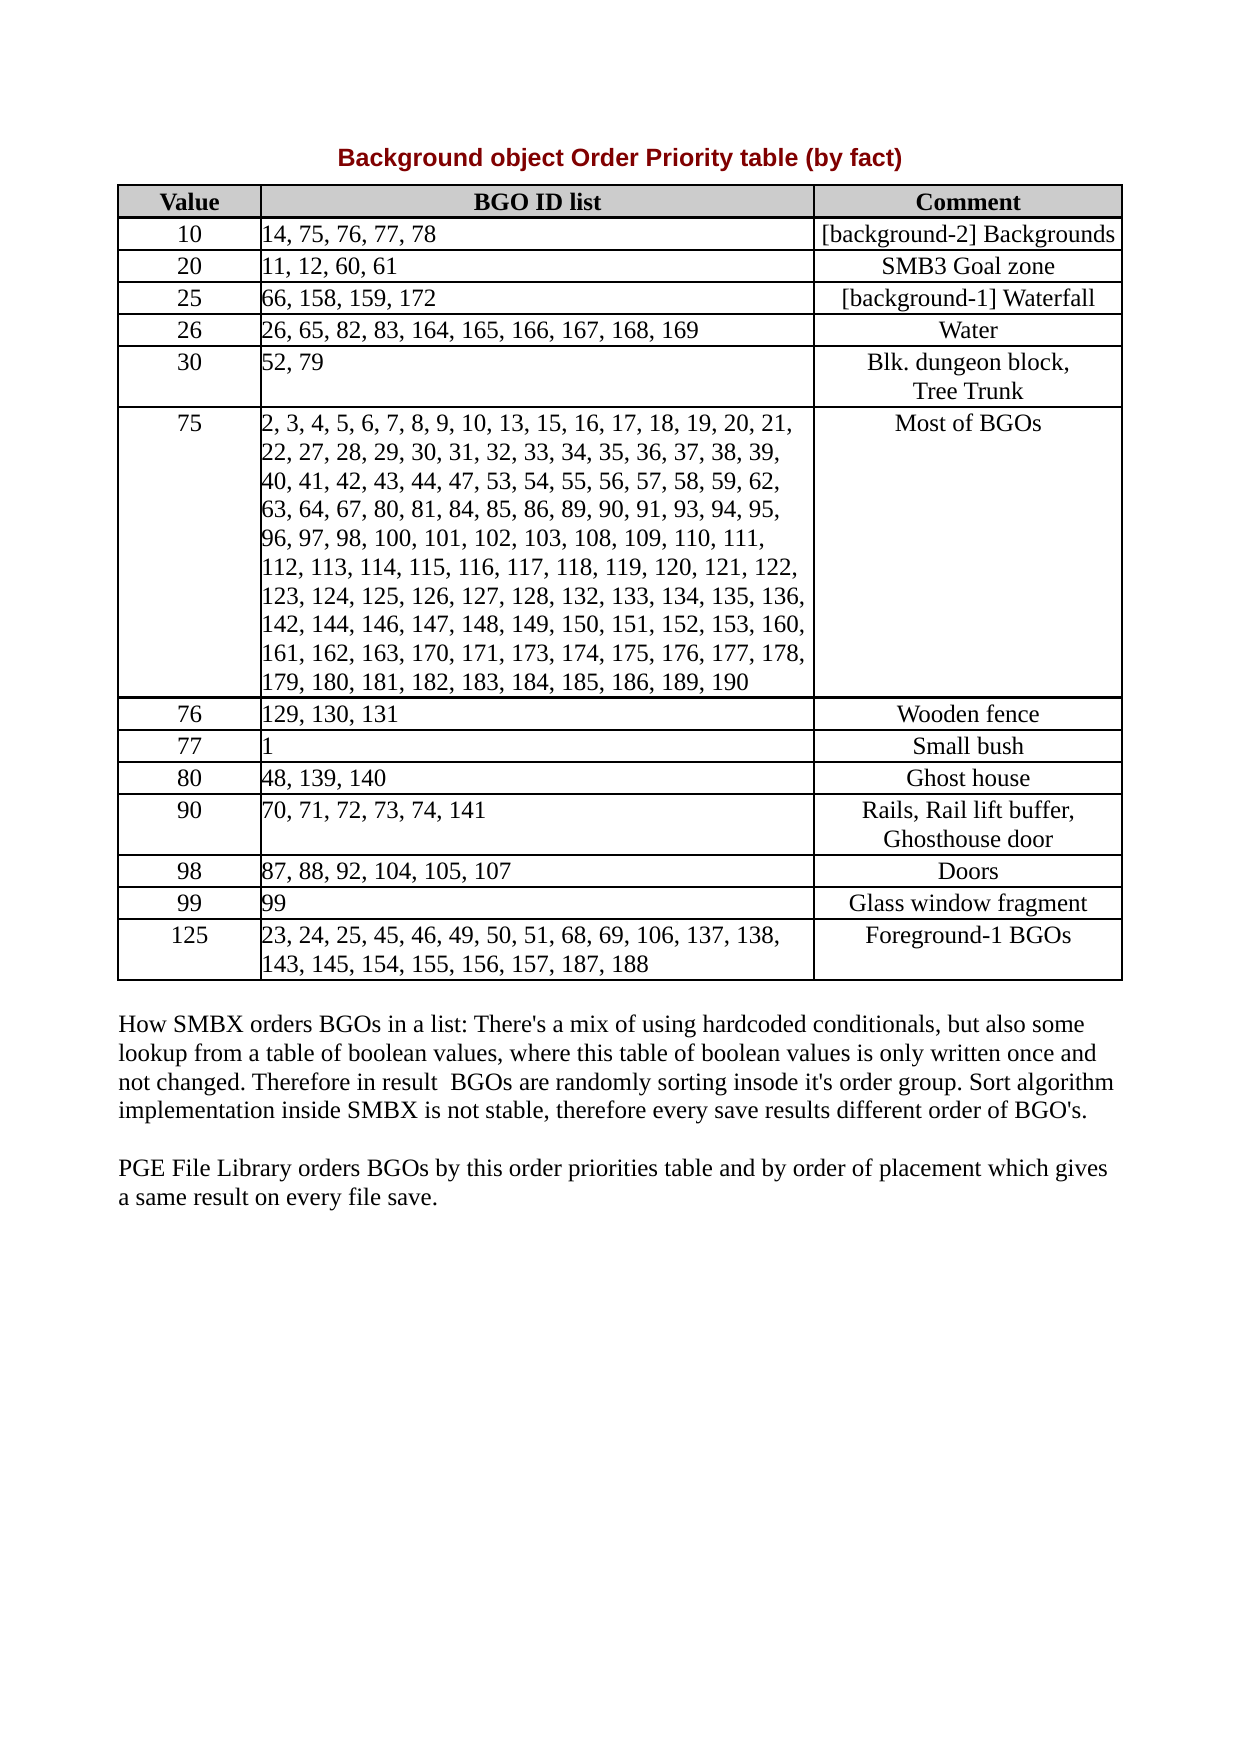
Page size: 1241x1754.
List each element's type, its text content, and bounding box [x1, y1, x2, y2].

text How SMBX orders BGOs in a list: There's a mix of using hardcoded conditionals, but also some lookup from a table of boolean values, where this table of boolean values is only written once and not changed. Therefore in result BGOs are randomly sorting insode it's order group. Sort algorithm implementation inside SMBX is not stable, therefore every save results different order of BGO's. [118, 1009, 1122, 1124]
table_header Value [119, 186, 260, 216]
table_cell 26, 65, 82, 83, 164, 165, 166, 167, 168, 169 [262, 315, 813, 345]
table_cell Small bush [815, 731, 1121, 761]
table_cell 70, 71, 72, 73, 74, 141 [262, 795, 813, 853]
table_cell 77 [119, 731, 260, 761]
table_cell Doors [815, 856, 1121, 886]
table_cell [background-1] Waterfall [815, 283, 1121, 313]
table_cell 66, 158, 159, 172 [262, 283, 813, 313]
table_header Comment [815, 186, 1121, 216]
table_cell 125 [119, 920, 260, 978]
table_cell 2, 3, 4, 5, 6, 7, 8, 9, 10, 13, 15, 16, 17, 18, 19, 20, 21, 22, 27, 28, 29, 30, 31, 32, 33, 34, 35, 36, 37, 38, 39, 40, 41, 42, 43, 44, 47, 53, 54, 55, 56, 57, 58, 59, 62, 63, 64, 67, 80, 81, 84, 85, 86, 89, 90, 91, 93, 94, 95, 96, 97, 98, 100, 101, 102, 103, 108, 109, 110, 111, 112, 113, 114, 115, 116, 117, 118, 119, 120, 121, 122, 123, 124, 125, 126, 127, 128, 132, 133, 134, 135, 136, 142, 144, 146, 147, 148, 149, 150, 151, 152, 153, 160, 161, 162, 163, 170, 171, 173, 174, 175, 176, 177, 178, 179, 180, 181, 182, 183, 184, 185, 186, 189, 190 [262, 408, 813, 696]
table_cell [background-2] Backgrounds [815, 219, 1121, 248]
text PGE File Library orders BGOs by this order priorities table and by order of placement which gives a same result on every file save. [118, 1153, 1122, 1211]
table_cell Water [815, 315, 1121, 345]
table_cell 98 [119, 856, 260, 886]
table_cell 90 [119, 795, 260, 853]
table_cell 14, 75, 76, 77, 78 [262, 219, 813, 248]
table_cell Glass window fragment [815, 888, 1121, 918]
table_cell Foreground-1 BGOs [815, 920, 1121, 978]
table_cell 99 [119, 888, 260, 918]
table_cell 87, 88, 92, 104, 105, 107 [262, 856, 813, 886]
table_cell 26 [119, 315, 260, 345]
table_cell 25 [119, 283, 260, 313]
table_cell 80 [119, 763, 260, 793]
table_cell 11, 12, 60, 61 [262, 251, 813, 281]
table_cell 20 [119, 251, 260, 281]
table_cell 75 [119, 408, 260, 696]
table_cell SMB3 Goal zone [815, 251, 1121, 281]
subtitle Background object Order Priority table (by fact) [118, 143, 1122, 172]
table_cell Rails, Rail lift buffer, Ghosthouse door [815, 795, 1121, 853]
table_header BGO ID list [262, 186, 813, 216]
table_cell 10 [119, 219, 260, 248]
table_cell 129, 130, 131 [262, 699, 813, 728]
table_cell Wooden fence [815, 699, 1121, 728]
table_cell 1 [262, 731, 813, 761]
table_cell 23, 24, 25, 45, 46, 49, 50, 51, 68, 69, 106, 137, 138, 143, 145, 154, 155, 156, 157, 187, 188 [262, 920, 813, 978]
table_cell 76 [119, 699, 260, 728]
table_cell Most of BGOs [815, 408, 1121, 696]
table_cell Ghost house [815, 763, 1121, 793]
table_cell 52, 79 [262, 347, 813, 406]
table_cell 99 [262, 888, 813, 918]
table_cell 30 [119, 347, 260, 406]
table_cell Blk. dungeon block, Tree Trunk [815, 347, 1121, 406]
table_cell 48, 139, 140 [262, 763, 813, 793]
